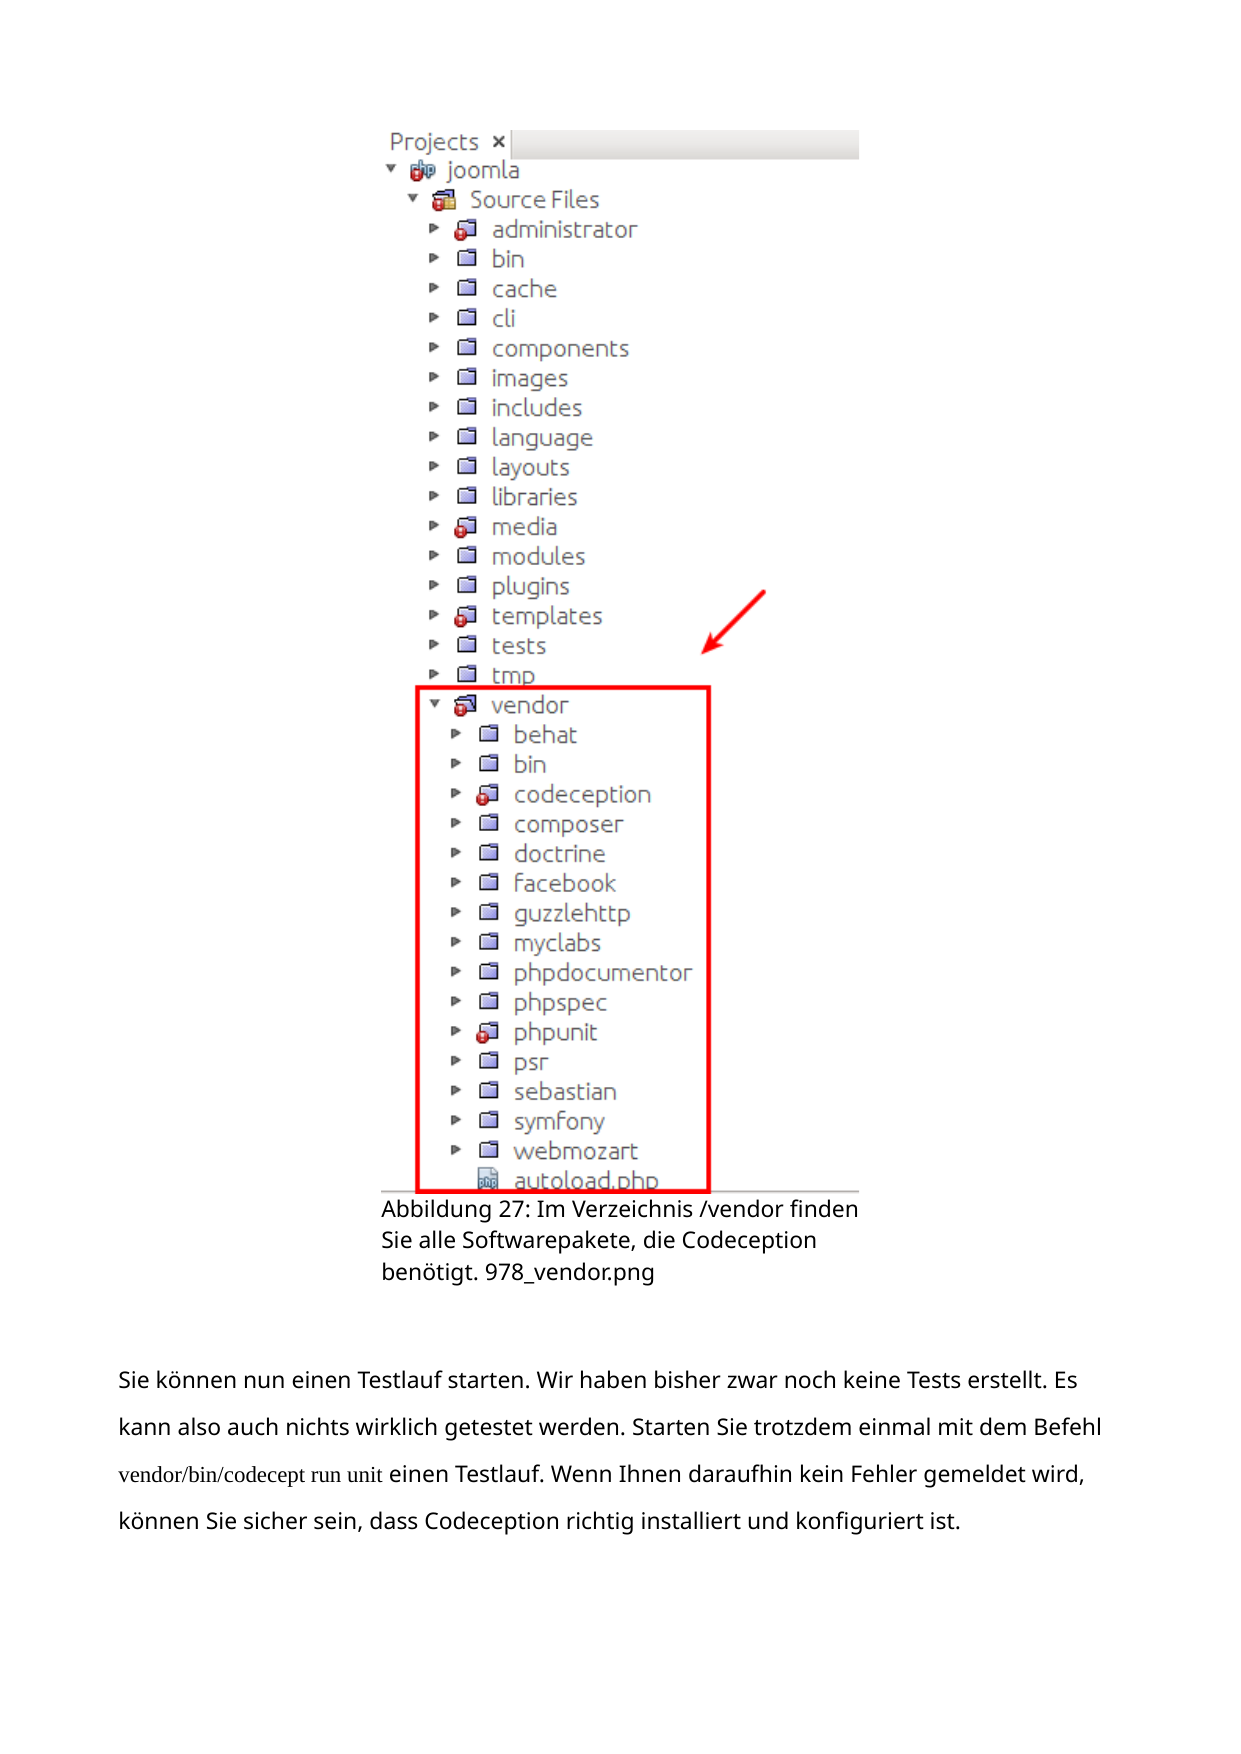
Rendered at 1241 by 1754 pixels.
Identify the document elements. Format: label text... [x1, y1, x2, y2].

picture [381, 130, 860, 1194]
text Sie können nun einen Testlauf starten. Wir haben bisher zwar noch keine Tests erstellt. Es kann also auch nichts wirklich getestet werden. Starten Sie trotzdem einmal mit dem Befehl vendor/bin/codecept run unit einen Testlauf. Wenn Ihnen daraufhin kein Fehler gemeldet wird, können Sie sicher sein, dass Codeception richtig installiert und konfiguriert ist. [118, 1364, 1122, 1536]
text Abbildung 27: Im Verzeichnis /vendor finden Sie alle Softwarepakete, die Codeception benötigt. 978_vendor.png [381, 1194, 859, 1287]
